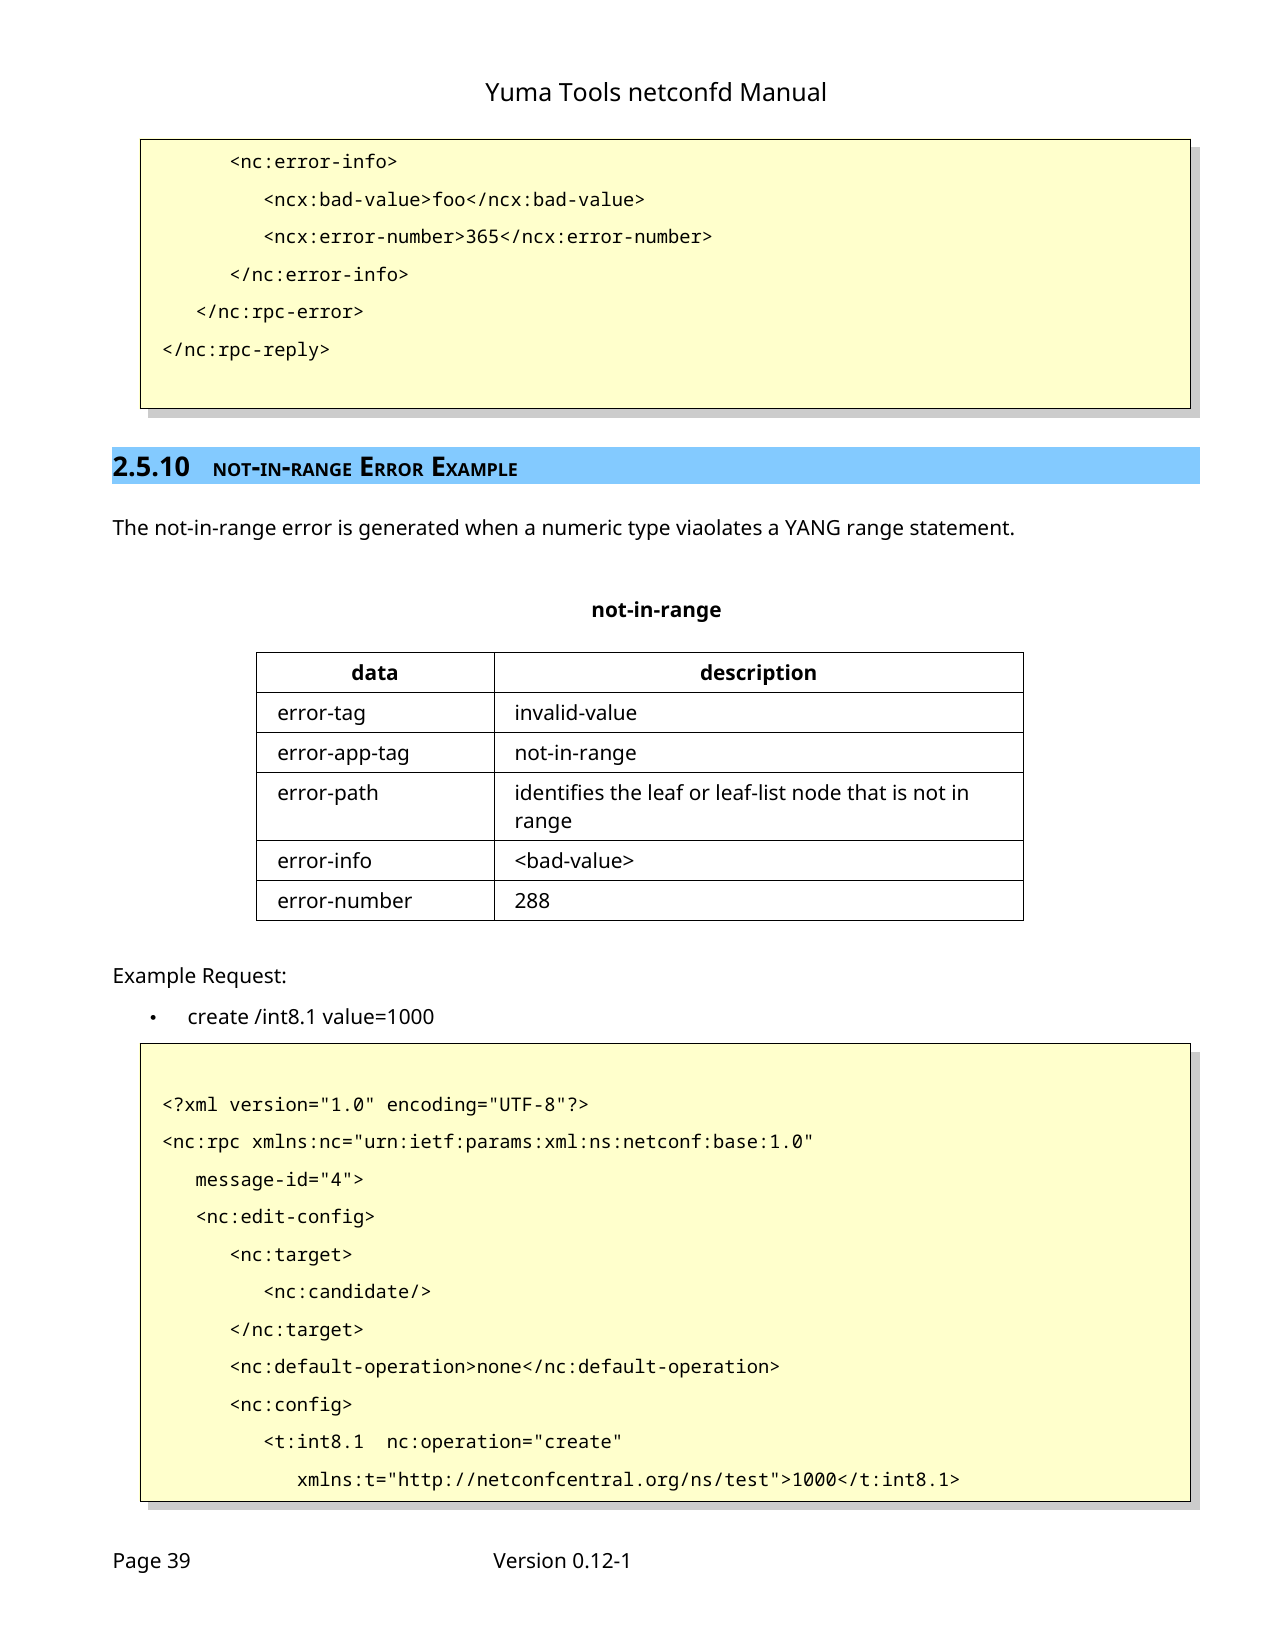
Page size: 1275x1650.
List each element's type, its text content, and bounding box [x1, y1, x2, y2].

subtitle not-in-range Error Example [112, 447, 1200, 484]
text <nc:error-info> [141, 140, 1190, 174]
table_cell error-info [257, 841, 494, 880]
text <nc:default-operation>none</nc:default-operation> [141, 1343, 1190, 1379]
text </nc:target> [141, 1306, 1190, 1341]
text <ncx:error-number>365</ncx:error-number> [141, 213, 1190, 249]
text </nc:error-info> [141, 251, 1190, 287]
text <nc:target> [141, 1231, 1190, 1266]
text <nc:candidate/> [141, 1268, 1190, 1304]
text <ncx:bad-value>foo</ncx:bad-value> [141, 176, 1190, 212]
text </nc:rpc-reply> [141, 326, 1190, 362]
text <nc:edit-config> [141, 1193, 1190, 1229]
table_cell error-path [257, 773, 494, 840]
text message-id="4"> [141, 1156, 1190, 1191]
table_cell invalid-value [495, 693, 1023, 732]
text Example Request: [112, 961, 1200, 990]
table_cell not-in-range [495, 733, 1023, 772]
table_header data [257, 653, 494, 692]
text <?xml version="1.0" encoding="UTF-8"?> [141, 1081, 1190, 1116]
text <t:int8.1 nc:operation="create" [141, 1418, 1190, 1454]
text </nc:rpc-error> [141, 288, 1190, 324]
table_cell identifies the leaf or leaf-list node that is not in range [495, 773, 1023, 840]
subtitle not-in-range [127, 595, 1185, 623]
text xmlns:t="http://netconfcentral.org/ns/test">1000</t:int8.1> [141, 1456, 1190, 1501]
text <nc:config> [141, 1381, 1190, 1416]
table_cell error-tag [257, 693, 494, 732]
text <nc:rpc xmlns:nc="urn:ietf:params:xml:ns:netconf:base:1.0" [141, 1118, 1190, 1154]
table_cell error-number [257, 881, 494, 920]
list create /int8.1 value=1000 [150, 1002, 1200, 1031]
table_cell error-app-tag [257, 733, 494, 772]
table_cell <bad-value> [495, 841, 1023, 880]
text The not-in-range error is generated when a numeric type viaolates a YANG range statement. [112, 513, 1200, 542]
table_header description [495, 653, 1023, 692]
table_cell 288 [495, 881, 1023, 920]
